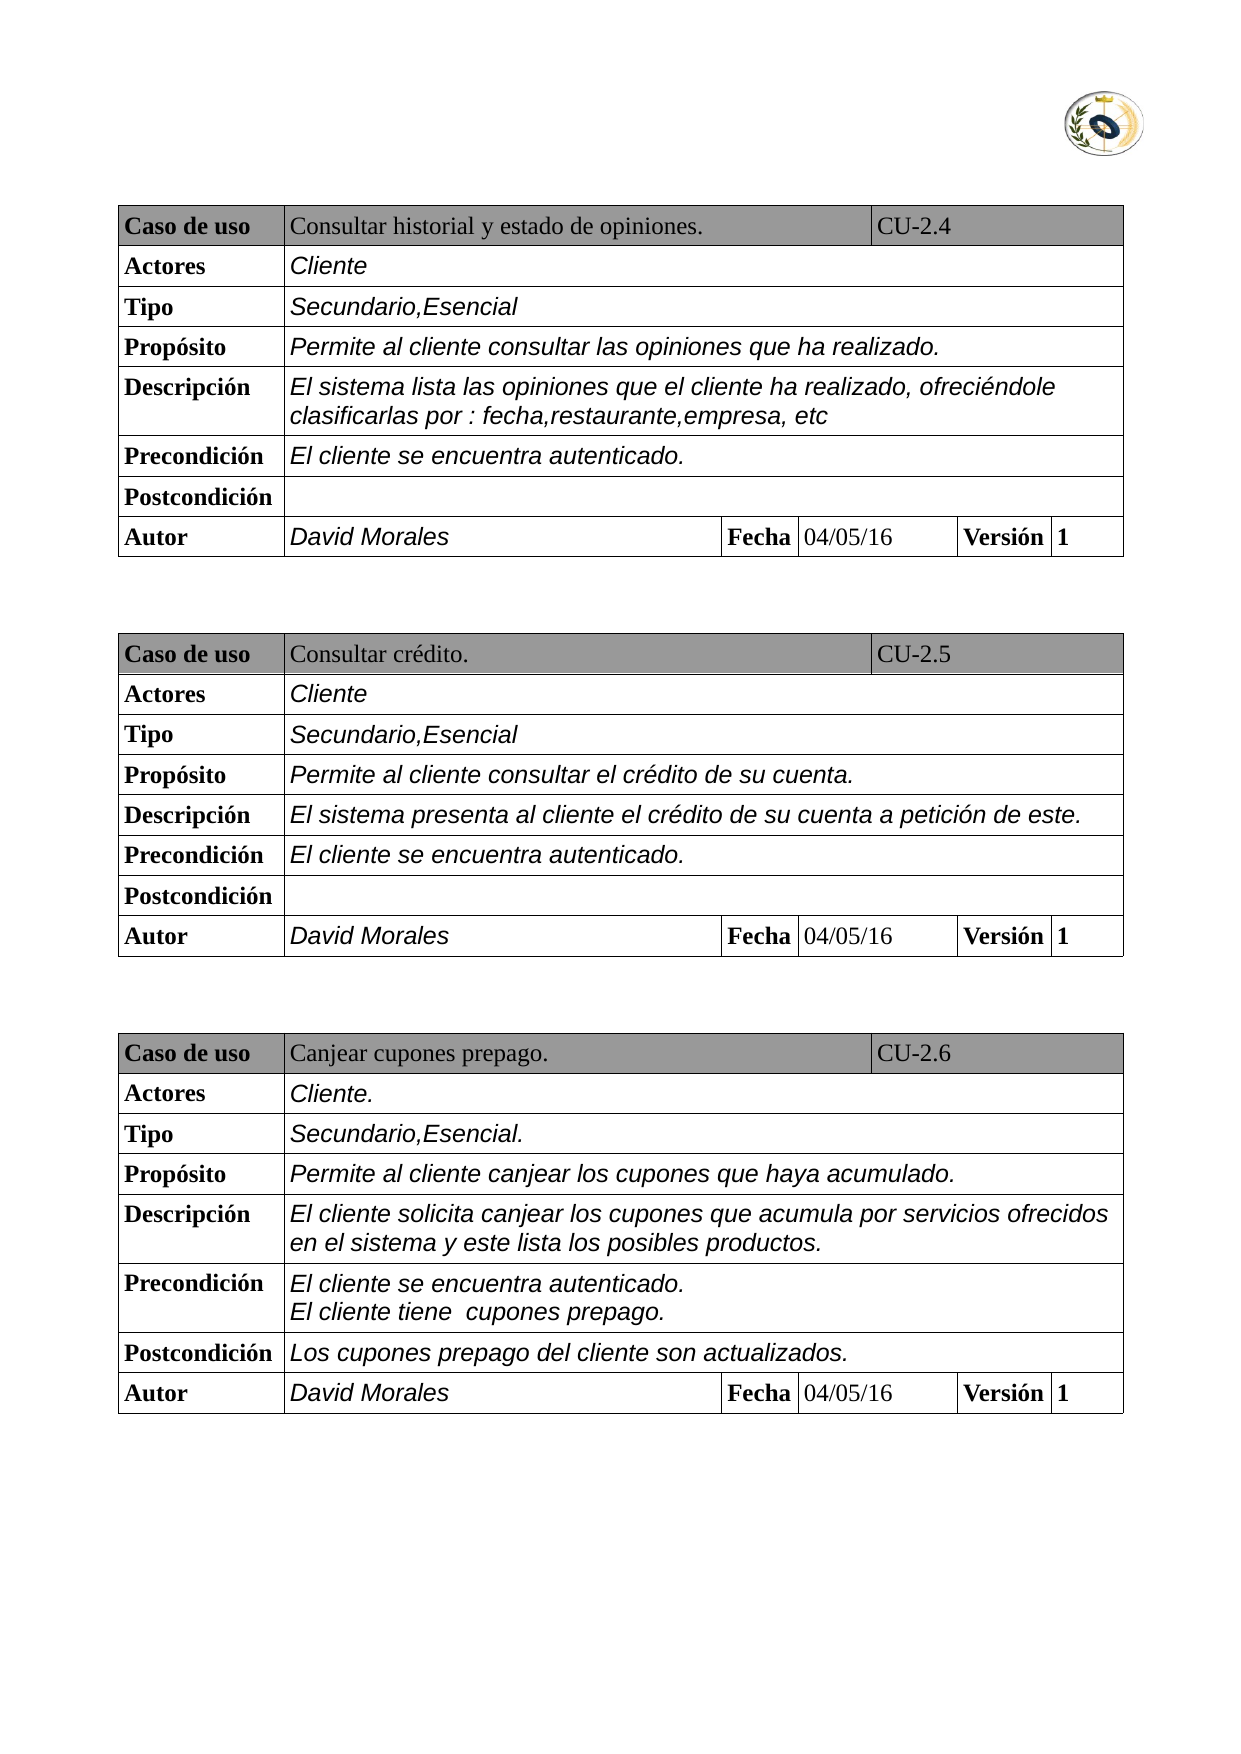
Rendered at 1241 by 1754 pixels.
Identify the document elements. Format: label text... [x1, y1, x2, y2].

table_cell Precondición [119, 436, 284, 476]
table_header Caso de uso [119, 1034, 284, 1073]
table_cell El cliente solicita canjear los cupones que acumula por servicios ofrecidos en el sistema y este lista los posibles productos. [285, 1195, 1123, 1263]
table_header CU-2.6 [872, 1034, 1123, 1073]
table_cell Tipo [119, 715, 284, 754]
table_cell Secundario,Esencial. [285, 1114, 1123, 1153]
table_cell David Morales [285, 1373, 721, 1412]
table_cell David Morales [285, 517, 721, 556]
table_cell Fecha [722, 517, 798, 556]
table_cell David Morales [285, 916, 721, 956]
table_cell Tipo [119, 1114, 284, 1153]
table_cell El sistema lista las opiniones que el cliente ha realizado, ofreciéndole clasificarlas por : fecha,restaurante,empresa, etc [285, 367, 1123, 435]
table_cell Cliente [285, 675, 1123, 714]
table_cell Descripción [119, 795, 284, 835]
table_cell Secundario,Esencial [285, 287, 1123, 326]
table_cell 1 [1052, 517, 1123, 556]
table_cell Descripción [119, 367, 284, 435]
table_cell Tipo [119, 287, 284, 326]
table_cell Permite al cliente canjear los cupones que haya acumulado. [285, 1154, 1123, 1194]
picture [1064, 91, 1144, 156]
table_cell Actores [119, 675, 284, 714]
table_cell Fecha [722, 1373, 798, 1412]
table_cell 1 [1052, 916, 1123, 956]
table_cell Versión [958, 1373, 1051, 1412]
table_cell 05/04/16 [799, 517, 957, 556]
table_cell Precondición [119, 836, 284, 875]
table_cell Permite al cliente consultar las opiniones que ha realizado. [285, 327, 1123, 366]
table_cell Permite al cliente consultar el crédito de su cuenta. [285, 755, 1123, 794]
table_header Consultar crédito. [285, 634, 871, 673]
table_cell El sistema presenta al cliente el crédito de su cuenta a petición de este. [285, 795, 1123, 835]
table_header Consultar historial y estado de opiniones. [285, 206, 871, 245]
table_cell El cliente se encuentra autenticado. [285, 436, 1123, 476]
table_cell El cliente se encuentra autenticado. [285, 836, 1123, 875]
table_cell El cliente se encuentra autenticado. El cliente tiene cupones prepago. [285, 1264, 1123, 1332]
table_cell 1 [1052, 1373, 1123, 1412]
table_cell Actores [119, 246, 284, 286]
table_cell Versión [958, 916, 1051, 956]
table_cell Propósito [119, 755, 284, 794]
table_cell Propósito [119, 1154, 284, 1194]
table_cell Autor [119, 1373, 284, 1412]
table_cell Cliente. [285, 1074, 1123, 1113]
table_cell Versión [958, 517, 1051, 556]
table_cell Postcondición [119, 876, 284, 915]
table_cell [285, 876, 1123, 915]
table_cell Cliente [285, 246, 1123, 286]
table_cell Postcondición [119, 477, 284, 516]
table_cell Fecha [722, 916, 798, 956]
table_cell Actores [119, 1074, 284, 1113]
table_cell Secundario,Esencial [285, 715, 1123, 754]
table_cell Autor [119, 916, 284, 956]
table_cell Postcondición [119, 1333, 284, 1372]
table_cell 05/04/16 [799, 916, 957, 956]
table_header CU-2.5 [872, 634, 1123, 673]
table_cell Precondición [119, 1264, 284, 1332]
table_cell Propósito [119, 327, 284, 366]
table_cell [285, 477, 1123, 516]
table_header Caso de uso [119, 634, 284, 673]
table_cell Autor [119, 517, 284, 556]
table_header CU-2.4 [872, 206, 1123, 245]
table_header Caso de uso [119, 206, 284, 245]
table_header Canjear cupones prepago. [285, 1034, 871, 1073]
table_cell Los cupones prepago del cliente son actualizados. [285, 1333, 1123, 1372]
table_cell Descripción [119, 1195, 284, 1263]
table_cell 05/04/16 [799, 1373, 957, 1412]
